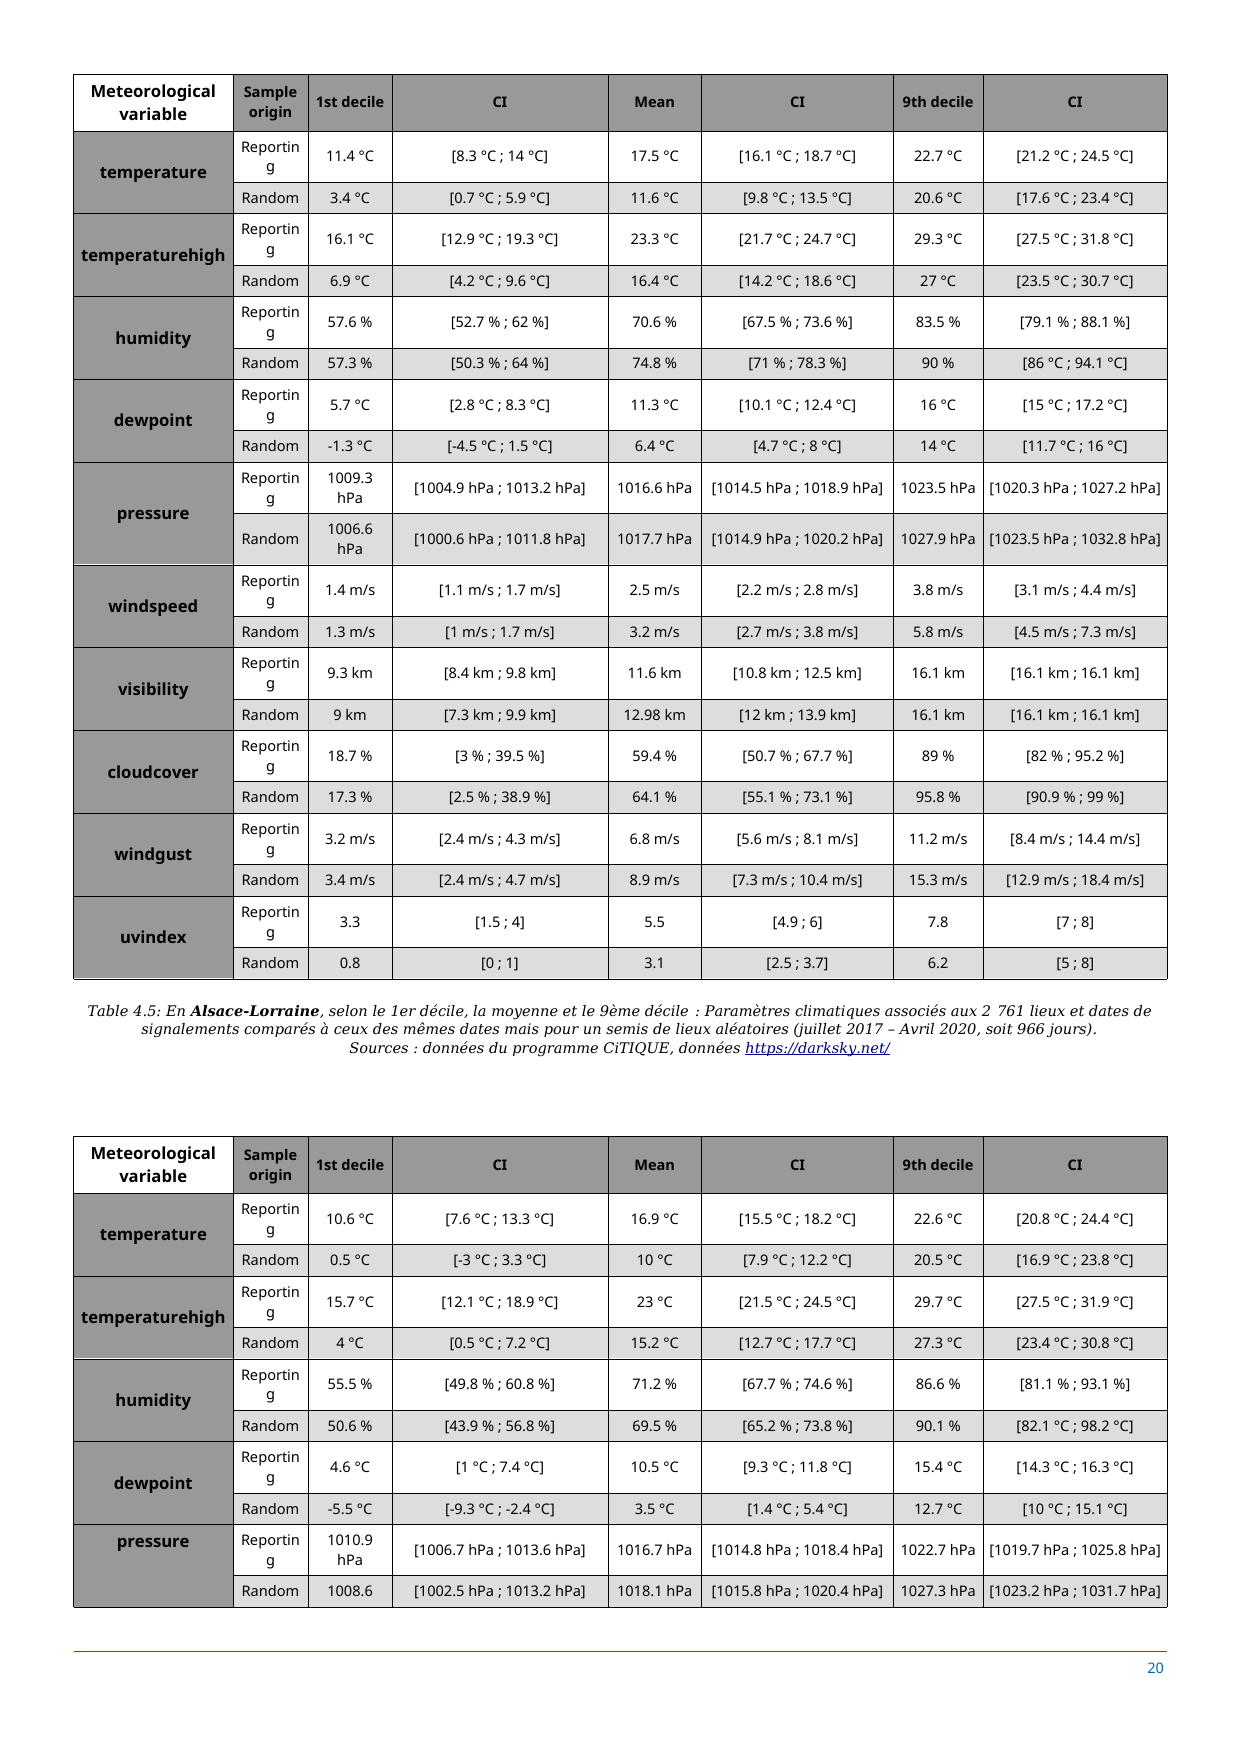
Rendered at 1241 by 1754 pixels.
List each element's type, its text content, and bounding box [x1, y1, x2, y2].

table_cell 0.5 °C [309, 1245, 392, 1276]
table_cell 3.2 m/s [309, 814, 392, 864]
table_cell cloudcover [74, 731, 233, 813]
table_cell [16.1 km ; 16.1 km] [984, 648, 1167, 699]
table_header 1st decile [309, 75, 392, 131]
table_cell 15.7 °C [309, 1277, 392, 1327]
table_cell Random [234, 1245, 308, 1276]
table_cell Random [234, 617, 308, 647]
table_cell [2.5 % ; 38.9 %] [393, 782, 608, 813]
table_cell [16.1 °C ; 18.7 °C] [702, 132, 893, 182]
table_cell [3 % ; 39.5 %] [393, 731, 608, 781]
table_cell [11.7 °C ; 16 °C] [984, 431, 1167, 462]
table_cell 16.1 km [894, 700, 983, 730]
table_cell [12.7 °C ; 17.7 °C] [702, 1328, 893, 1358]
table_cell Random [234, 1411, 308, 1441]
table_cell 57.3 % [309, 349, 392, 379]
table_cell 6.9 °C [309, 266, 392, 296]
table_cell [8.3 °C ; 14 °C] [393, 132, 608, 182]
table_cell [1 m/s ; 1.7 m/s] [393, 617, 608, 647]
table_cell [10.1 °C ; 12.4 °C] [702, 380, 893, 430]
table_header CI [984, 75, 1167, 131]
table_cell [1.1 m/s ; 1.7 m/s] [393, 566, 608, 616]
table_cell 1017.7 hPa [609, 514, 701, 564]
table_cell Random [234, 349, 308, 379]
table_cell Reporting [234, 132, 308, 182]
table_cell 3.5 °C [609, 1494, 701, 1524]
table_cell [81.1 % ; 93.1 %] [984, 1360, 1167, 1410]
table_cell [12.1 °C ; 18.9 °C] [393, 1277, 608, 1327]
table_cell [4.2 °C ; 9.6 °C] [393, 266, 608, 296]
table_cell 16.9 °C [609, 1194, 701, 1244]
table_cell 16.1 km [894, 648, 983, 699]
table_cell [1023.2 hPa ; 1031.7 hPa] [984, 1576, 1167, 1607]
table_cell 1016.6 hPa [609, 463, 701, 513]
table_cell 1027.9 hPa [894, 514, 983, 564]
table_header Sample origin [234, 75, 308, 131]
table_header CI [702, 75, 893, 131]
table_cell [12.9 m/s ; 18.4 m/s] [984, 865, 1167, 896]
table_cell [90.9 % ; 99 %] [984, 782, 1167, 813]
table_cell 6.4 °C [609, 431, 701, 462]
table_cell [27.5 °C ; 31.9 °C] [984, 1277, 1167, 1327]
table_cell Reporting [234, 1277, 308, 1327]
table_cell [0 ; 1] [393, 948, 608, 978]
table_cell 3.8 m/s [894, 566, 983, 616]
table_header CI [393, 75, 608, 131]
table_cell 11.3 °C [609, 380, 701, 430]
table_cell 11.4 °C [309, 132, 392, 182]
table_cell pressure [74, 463, 233, 564]
table_cell [1002.5 hPa ; 1013.2 hPa] [393, 1576, 608, 1607]
table_cell 69.5 % [609, 1411, 701, 1441]
table_header 9th decile [894, 1137, 983, 1193]
table_cell [1 °C ; 7.4 °C] [393, 1442, 608, 1493]
table_cell [20.8 °C ; 24.4 °C] [984, 1194, 1167, 1244]
table_header Mean [609, 1137, 701, 1193]
table_cell 17.3 % [309, 782, 392, 813]
table_cell Reporting [234, 463, 308, 513]
table_cell 1010.9 hPa [309, 1525, 392, 1575]
table_cell [23.4 °C ; 30.8 °C] [984, 1328, 1167, 1358]
table_cell 17.5 °C [609, 132, 701, 182]
table_cell [15 °C ; 17.2 °C] [984, 380, 1167, 430]
table_cell [7.9 °C ; 12.2 °C] [702, 1245, 893, 1276]
table_cell 6.8 m/s [609, 814, 701, 864]
table_cell [14.2 °C ; 18.6 °C] [702, 266, 893, 296]
table_cell Reporting [234, 566, 308, 616]
table_cell 1.3 m/s [309, 617, 392, 647]
table_cell [65.2 % ; 73.8 %] [702, 1411, 893, 1441]
table_cell Random [234, 183, 308, 213]
table_cell 1027.3 hPa [894, 1576, 983, 1607]
table_cell [7.3 km ; 9.9 km] [393, 700, 608, 730]
table_cell [10 °C ; 15.1 °C] [984, 1494, 1167, 1524]
table_cell temperature [74, 1194, 233, 1276]
table_cell 90.1 % [894, 1411, 983, 1441]
table_cell [0.7 °C ; 5.9 °C] [393, 183, 608, 213]
table_cell [50.3 % ; 64 %] [393, 349, 608, 379]
table_cell temperaturehigh [74, 1277, 233, 1358]
table_cell 10 °C [609, 1245, 701, 1276]
table_cell 27.3 °C [894, 1328, 983, 1358]
table_cell [50.7 % ; 67.7 %] [702, 731, 893, 781]
table_cell [82.1 °C ; 98.2 °C] [984, 1411, 1167, 1441]
table_cell [86 °C ; 94.1 °C] [984, 349, 1167, 379]
table_cell [1014.8 hPa ; 1018.4 hPa] [702, 1525, 893, 1575]
table_cell [67.7 % ; 74.6 %] [702, 1360, 893, 1410]
table_cell Random [234, 266, 308, 296]
table_cell 10.5 °C [609, 1442, 701, 1493]
table_cell Reporting [234, 648, 308, 699]
table_cell Reporting [234, 214, 308, 265]
table_cell 7.8 [894, 897, 983, 947]
table_cell 12.98 km [609, 700, 701, 730]
table_cell [1.4 °C ; 5.4 °C] [702, 1494, 893, 1524]
table_cell [49.8 % ; 60.8 %] [393, 1360, 608, 1410]
table_cell Random [234, 782, 308, 813]
table_cell [7 ; 8] [984, 897, 1167, 947]
table_cell Reporting [234, 1525, 308, 1575]
table_cell [3.1 m/s ; 4.4 m/s] [984, 566, 1167, 616]
table_cell 27 °C [894, 266, 983, 296]
table_cell uvindex [74, 897, 233, 978]
table_cell [2.5 ; 3.7] [702, 948, 893, 978]
table_cell 83.5 % [894, 297, 983, 347]
table_cell [79.1 % ; 88.1 %] [984, 297, 1167, 347]
table_cell [7.3 m/s ; 10.4 m/s] [702, 865, 893, 896]
table_cell 3.1 [609, 948, 701, 978]
table_cell [5.6 m/s ; 8.1 m/s] [702, 814, 893, 864]
table_cell [2.2 m/s ; 2.8 m/s] [702, 566, 893, 616]
table_cell Reporting [234, 731, 308, 781]
table_cell [0.5 °C ; 7.2 °C] [393, 1328, 608, 1358]
table_cell 95.8 % [894, 782, 983, 813]
table_cell [21.7 °C ; 24.7 °C] [702, 214, 893, 265]
table_cell [2.7 m/s ; 3.8 m/s] [702, 617, 893, 647]
table_cell 22.7 °C [894, 132, 983, 182]
table_cell 14 °C [894, 431, 983, 462]
table_cell 16.4 °C [609, 266, 701, 296]
table_cell [67.5 % ; 73.6 %] [702, 297, 893, 347]
table_cell 1008.6 [309, 1576, 392, 1607]
table_cell [7.6 °C ; 13.3 °C] [393, 1194, 608, 1244]
table_cell [2.4 m/s ; 4.3 m/s] [393, 814, 608, 864]
table_cell 3.2 m/s [609, 617, 701, 647]
table_header CI [393, 1137, 608, 1193]
table_cell 3.4 °C [309, 183, 392, 213]
table_cell Random [234, 865, 308, 896]
table_cell [4.7 °C ; 8 °C] [702, 431, 893, 462]
table_cell [23.5 °C ; 30.7 °C] [984, 266, 1167, 296]
table_cell 70.6 % [609, 297, 701, 347]
table_cell 9 km [309, 700, 392, 730]
table_cell [1023.5 hPa ; 1032.8 hPa] [984, 514, 1167, 564]
table_cell 90 % [894, 349, 983, 379]
table_cell Reporting [234, 380, 308, 430]
table_cell [2.4 m/s ; 4.7 m/s] [393, 865, 608, 896]
table_cell humidity [74, 297, 233, 379]
table_cell 3.4 m/s [309, 865, 392, 896]
table_cell [82 % ; 95.2 %] [984, 731, 1167, 781]
table_header Mean [609, 75, 701, 131]
table_cell 20.6 °C [894, 183, 983, 213]
table_cell 11.6 °C [609, 183, 701, 213]
table_header Meteorological variable [74, 75, 233, 131]
table_header Sample origin [234, 1137, 308, 1193]
table_cell 50.6 % [309, 1411, 392, 1441]
table_cell [1019.7 hPa ; 1025.8 hPa] [984, 1525, 1167, 1575]
table_cell 15.3 m/s [894, 865, 983, 896]
table_cell dewpoint [74, 1442, 233, 1524]
table_cell Reporting [234, 1194, 308, 1244]
table_cell [1006.7 hPa ; 1013.6 hPa] [393, 1525, 608, 1575]
table_cell [12.9 °C ; 19.3 °C] [393, 214, 608, 265]
table_cell 55.5 % [309, 1360, 392, 1410]
table_cell [1004.9 hPa ; 1013.2 hPa] [393, 463, 608, 513]
table_cell 16.1 °C [309, 214, 392, 265]
table_cell 86.6 % [894, 1360, 983, 1410]
table_cell temperaturehigh [74, 214, 233, 296]
table_cell temperature [74, 132, 233, 213]
table_cell 23 °C [609, 1277, 701, 1327]
table_cell 0.8 [309, 948, 392, 978]
table_cell 3.3 [309, 897, 392, 947]
table_cell 1023.5 hPa [894, 463, 983, 513]
table_cell Random [234, 1576, 308, 1607]
table_cell 5.5 [609, 897, 701, 947]
table_header CI [702, 1137, 893, 1193]
table_cell 89 % [894, 731, 983, 781]
table_cell 12.7 °C [894, 1494, 983, 1524]
table_cell 15.4 °C [894, 1442, 983, 1493]
table_cell [8.4 km ; 9.8 km] [393, 648, 608, 699]
table_cell 29.3 °C [894, 214, 983, 265]
table_cell 57.6 % [309, 297, 392, 347]
table_cell 23.3 °C [609, 214, 701, 265]
table_cell 9.3 km [309, 648, 392, 699]
table_cell [4.9 ; 6] [702, 897, 893, 947]
table_cell 16 °C [894, 380, 983, 430]
table_cell [16.9 °C ; 23.8 °C] [984, 1245, 1167, 1276]
table_cell [-9.3 °C ; -2.4 °C] [393, 1494, 608, 1524]
table_cell [-4.5 °C ; 1.5 °C] [393, 431, 608, 462]
table_cell pressure [74, 1525, 233, 1607]
table_cell [1014.9 hPa ; 1020.2 hPa] [702, 514, 893, 564]
table_cell [21.5 °C ; 24.5 °C] [702, 1277, 893, 1327]
table_cell 74.8 % [609, 349, 701, 379]
table_cell [1000.6 hPa ; 1011.8 hPa] [393, 514, 608, 564]
table_cell Random [234, 431, 308, 462]
table_cell 8.9 m/s [609, 865, 701, 896]
table_cell 1016.7 hPa [609, 1525, 701, 1575]
table_cell 10.6 °C [309, 1194, 392, 1244]
table_cell 59.4 % [609, 731, 701, 781]
table_cell [52.7 % ; 62 %] [393, 297, 608, 347]
table_cell -1.3 °C [309, 431, 392, 462]
table_cell visibility [74, 648, 233, 730]
table_cell windgust [74, 814, 233, 896]
table_cell [55.1 % ; 73.1 %] [702, 782, 893, 813]
table_cell [71 % ; 78.3 %] [702, 349, 893, 379]
table_cell 11.2 m/s [894, 814, 983, 864]
table_cell 18.7 % [309, 731, 392, 781]
table_cell Reporting [234, 297, 308, 347]
table_cell Reporting [234, 1360, 308, 1410]
table_cell 4 °C [309, 1328, 392, 1358]
table_cell [14.3 °C ; 16.3 °C] [984, 1442, 1167, 1493]
table_cell 11.6 km [609, 648, 701, 699]
table_cell 2.5 m/s [609, 566, 701, 616]
table_cell Reporting [234, 814, 308, 864]
table_cell [4.5 m/s ; 7.3 m/s] [984, 617, 1167, 647]
table_cell Random [234, 1328, 308, 1358]
table_cell 22.6 °C [894, 1194, 983, 1244]
table_cell -5.5 °C [309, 1494, 392, 1524]
table_cell humidity [74, 1360, 233, 1441]
table_cell [16.1 km ; 16.1 km] [984, 700, 1167, 730]
table_cell Random [234, 1494, 308, 1524]
table_cell [5 ; 8] [984, 948, 1167, 978]
table_header CI [984, 1137, 1167, 1193]
table_cell Reporting [234, 897, 308, 947]
table_cell 1018.1 hPa [609, 1576, 701, 1607]
table_cell 1006.6 hPa [309, 514, 392, 564]
table_cell [2.8 °C ; 8.3 °C] [393, 380, 608, 430]
table_cell [1015.8 hPa ; 1020.4 hPa] [702, 1576, 893, 1607]
table_cell [43.9 % ; 56.8 %] [393, 1411, 608, 1441]
table_cell [27.5 °C ; 31.8 °C] [984, 214, 1167, 265]
table_cell Random [234, 948, 308, 978]
table_cell [9.3 °C ; 11.8 °C] [702, 1442, 893, 1493]
table_cell 20.5 °C [894, 1245, 983, 1276]
table_cell [9.8 °C ; 13.5 °C] [702, 183, 893, 213]
table_cell [1014.5 hPa ; 1018.9 hPa] [702, 463, 893, 513]
table_cell 15.2 °C [609, 1328, 701, 1358]
table_cell dewpoint [74, 380, 233, 462]
text Table 4.5: En Alsace-Lorraine, selon le 1er décile, la moyenne et le 9ème décile : Paramètres climatiques associés aux 2 761 lieux et dates de signalements comparés à ceux des mêmes dates mais pour un semis de lieux aléatoires (juillet 2017 – Avril 2020, soit 966 jours). Sources : données du programme CiTIQUE, données https://darksky.net/ [73, 1003, 1167, 1056]
table_cell [21.2 °C ; 24.5 °C] [984, 132, 1167, 182]
table_cell [1020.3 hPa ; 1027.2 hPa] [984, 463, 1167, 513]
table_header 9th decile [894, 75, 983, 131]
table_cell [-3 °C ; 3.3 °C] [393, 1245, 608, 1276]
table_cell Random [234, 514, 308, 564]
table_cell 5.8 m/s [894, 617, 983, 647]
table_cell Random [234, 700, 308, 730]
table_cell 71.2 % [609, 1360, 701, 1410]
table_cell 5.7 °C [309, 380, 392, 430]
table_header 1st decile [309, 1137, 392, 1193]
table_cell [1.5 ; 4] [393, 897, 608, 947]
table_cell 6.2 [894, 948, 983, 978]
table_cell [12 km ; 13.9 km] [702, 700, 893, 730]
table_cell 1022.7 hPa [894, 1525, 983, 1575]
table_cell windspeed [74, 566, 233, 647]
table_cell 1.4 m/s [309, 566, 392, 616]
table_cell 4.6 °C [309, 1442, 392, 1493]
table_cell [15.5 °C ; 18.2 °C] [702, 1194, 893, 1244]
table_cell [10.8 km ; 12.5 km] [702, 648, 893, 699]
table_cell 29.7 °C [894, 1277, 983, 1327]
table_header Meteorological variable [74, 1137, 233, 1193]
table_cell 1009.3 hPa [309, 463, 392, 513]
table_cell 64.1 % [609, 782, 701, 813]
table_cell [8.4 m/s ; 14.4 m/s] [984, 814, 1167, 864]
table_cell Reporting [234, 1442, 308, 1493]
table_cell [17.6 °C ; 23.4 °C] [984, 183, 1167, 213]
